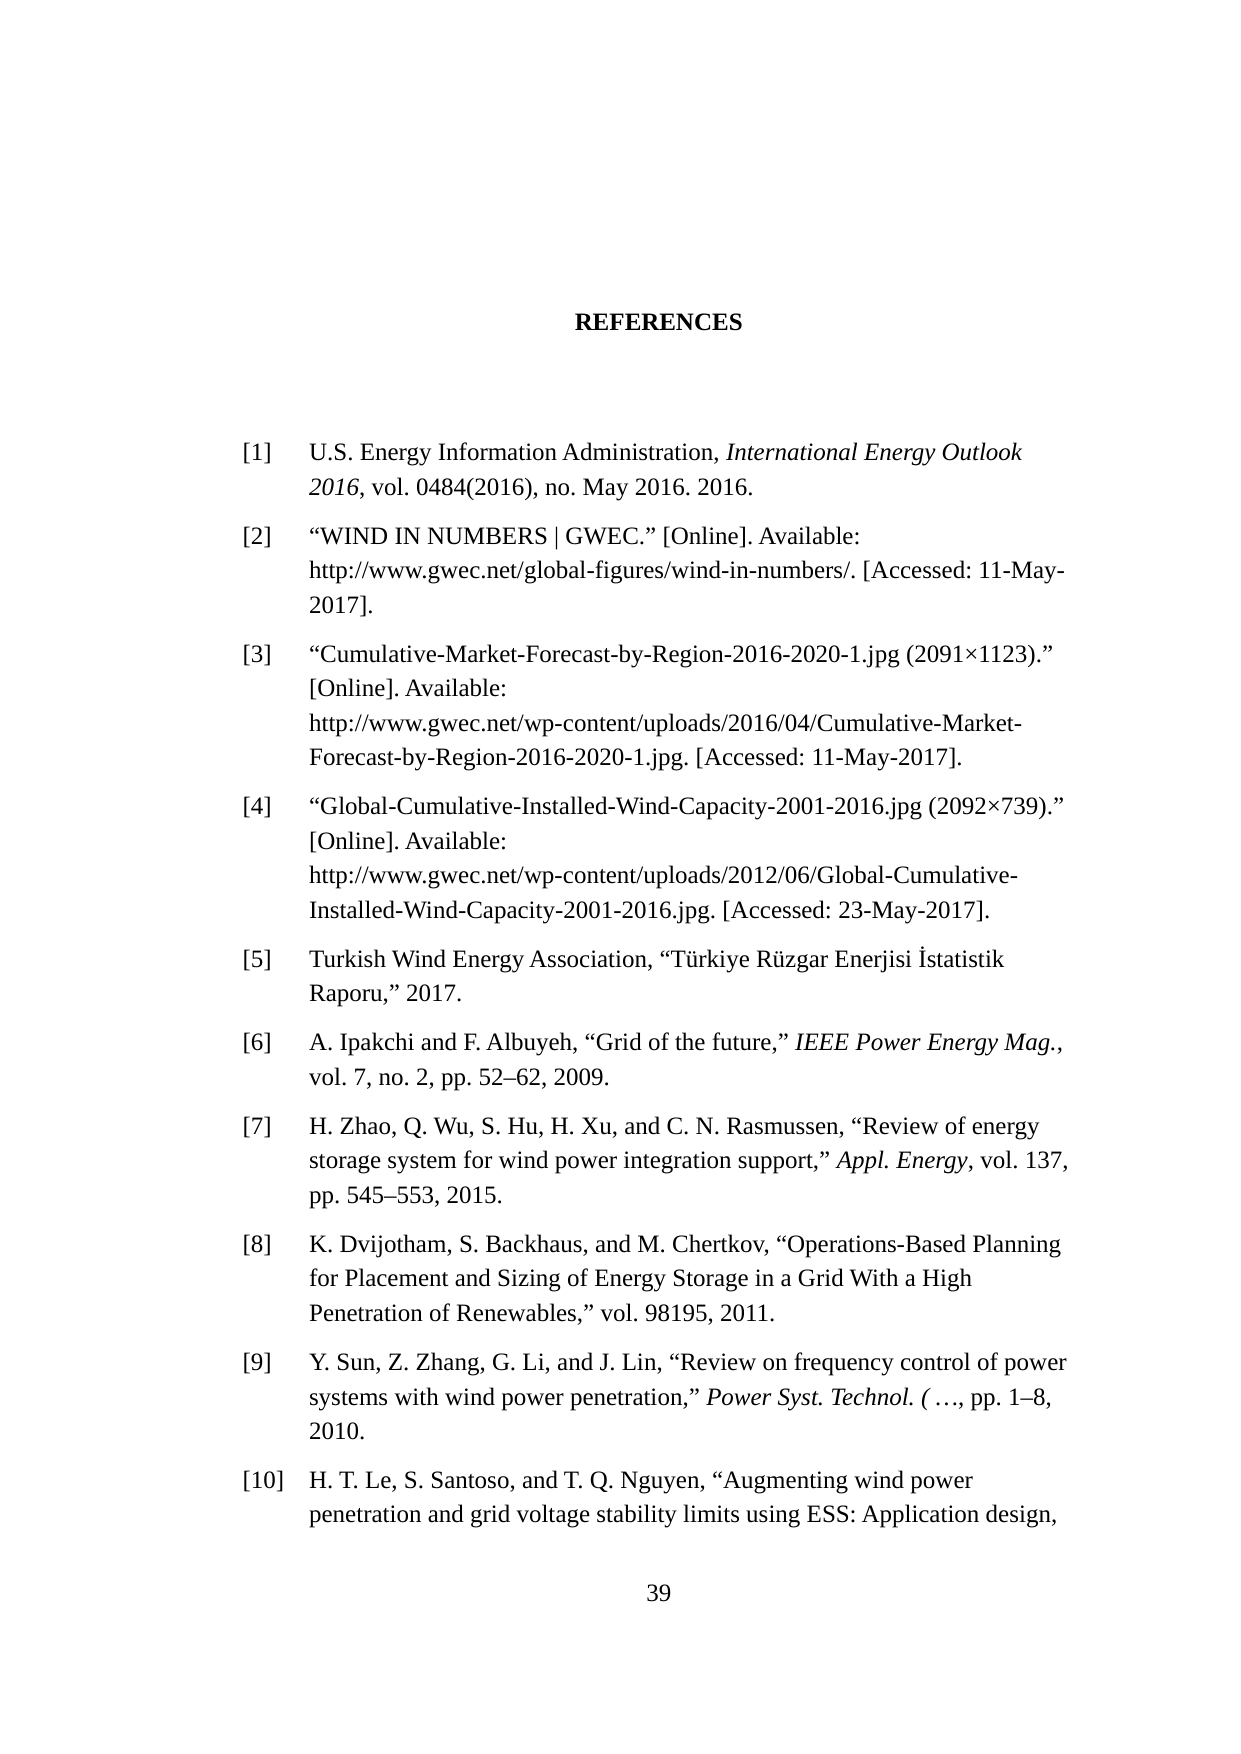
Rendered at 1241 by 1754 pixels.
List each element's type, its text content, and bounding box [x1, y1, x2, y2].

text [3] “Cumulative-Market-Forecast-by-Region-2016-2020-1.jpg (2091×1123).” [Online]. Available: http://www.gwec.net/wp-content/uploads/2016/04/Cumulative-Market-Forecast-by-Region-2016-2020-1.jpg. [Accessed: 11-May-2017]. [242, 639, 1075, 771]
text [4] “Global-Cumulative-Installed-Wind-Capacity-2001-2016.jpg (2092×739).” [Online]. Available: http://www.gwec.net/wp-content/uploads/2012/06/Global-Cumulative-Installed-Wind-Capacity-2001-2016.jpg. [Accessed: 23-May-2017]. [242, 791, 1075, 924]
text [5] Turkish Wind Energy Association, “Türkiye Rüzgar Enerjisi İstatistik Raporu,” 2017. [242, 944, 1075, 1007]
text [7] H. Zhao, Q. Wu, S. Hu, H. Xu, and C. N. Rasmussen, “Review of energy storage system for wind power integration support,” Appl. Energy, vol. 137, pp. 545–553, 2015. [242, 1111, 1075, 1209]
text [9] Y. Sun, Z. Zhang, G. Li, and J. Lin, “Review on frequency control of power systems with wind power penetration,” Power Syst. Technol. ( …, pp. 1–8, 2010. [242, 1347, 1075, 1445]
text [8] K. Dvijotham, S. Backhaus, and M. Chertkov, “Operations-Based Planning for Placement and Sizing of Energy Storage in a Grid With a High Penetration of Renewables,” vol. 98195, 2011. [242, 1229, 1075, 1327]
text [1] U.S. Energy Information Administration, International Energy Outlook 2016, vol. 0484(2016), no. May 2016. 2016. [242, 437, 1075, 501]
text [10] H. T. Le, S. Santoso, and T. Q. Nguyen, “Augmenting wind power penetration and grid voltage stability limits using ESS: Application design, [242, 1465, 1075, 1528]
text [6] A. Ipakchi and F. Albuyeh, “Grid of the future,” IEEE Power Energy Mag., vol. 7, no. 2, pp. 52–62, 2009. [242, 1027, 1075, 1091]
text [2] “WIND IN NUMBERS | GWEC.” [Online]. Available: http://www.gwec.net/global-figures/wind-in-numbers/. [Accessed: 11-May-2017]. [242, 521, 1075, 619]
text REFERENCES [242, 307, 1075, 336]
